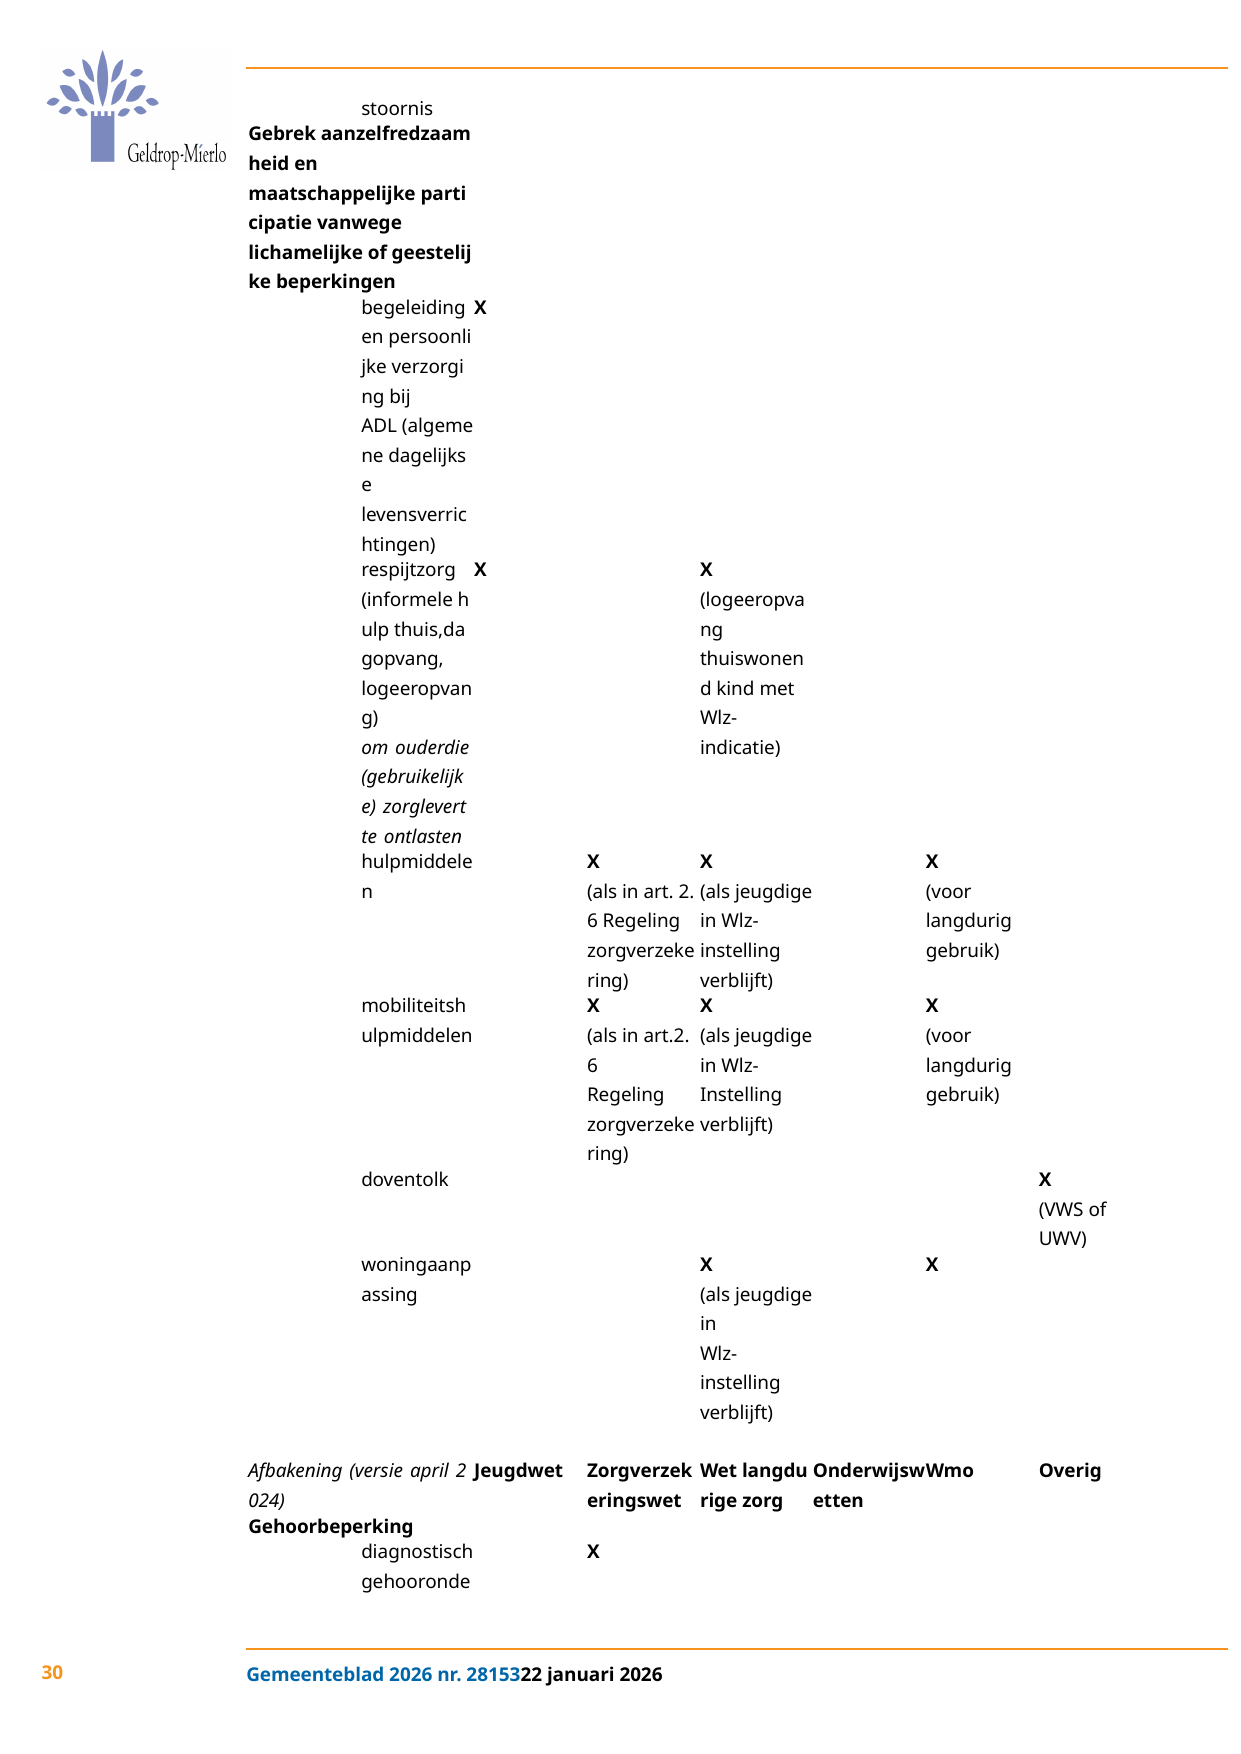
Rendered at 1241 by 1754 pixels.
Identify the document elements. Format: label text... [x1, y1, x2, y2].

table_cell [926, 95, 1038, 121]
table_cell [474, 993, 587, 1166]
table_cell [813, 993, 926, 1166]
table_header Overig [1039, 1458, 1152, 1513]
table_cell woningaanpassing [361, 1251, 474, 1425]
table_cell [700, 1166, 813, 1251]
table_cell [474, 1166, 587, 1251]
table_cell [587, 1251, 700, 1425]
table_cell [587, 95, 700, 121]
table_cell [926, 294, 1038, 557]
table_cell [1039, 294, 1152, 557]
table_cell X [474, 294, 587, 557]
table_cell [926, 121, 1038, 294]
table_cell mobiliteitshulpmiddelen [361, 993, 474, 1166]
table_cell X (als in art.2.6 Regeling zorgverzekering) [587, 993, 700, 1166]
table_cell [926, 1166, 1038, 1251]
table_cell X [587, 1539, 700, 1594]
table_cell [926, 557, 1038, 848]
table_cell [587, 557, 700, 848]
table_cell X (als in art. 2.6 Regeling zorgverzekering) [587, 849, 700, 993]
table_cell [587, 1513, 700, 1539]
table_cell [813, 557, 926, 848]
table_cell [1039, 1251, 1152, 1425]
table_cell [248, 1539, 361, 1594]
table_cell [700, 1539, 813, 1594]
table_cell [700, 95, 813, 121]
table_cell [813, 1251, 926, 1425]
table_cell [700, 294, 813, 557]
table_cell [587, 121, 700, 294]
table_cell [1039, 849, 1152, 993]
table_cell [587, 294, 700, 557]
table_header Zorgverzekeringswet [587, 1458, 700, 1513]
table_header Onderwijswetten [813, 1458, 926, 1513]
table_cell [248, 95, 361, 121]
table_cell X (als jeugdige in Wlz- Instelling verblijft) [700, 993, 813, 1166]
table_cell [926, 1539, 1038, 1594]
table_cell X [474, 557, 587, 848]
table_cell stoornis [361, 95, 474, 121]
table_cell [700, 1513, 813, 1539]
table_cell begeleiding en persoonlijke verzorging bij ADL (algemene dagelijkse levensverrichtingen) [361, 294, 474, 557]
table_cell [813, 849, 926, 993]
table_cell [587, 1166, 700, 1251]
table_cell [474, 1251, 587, 1425]
table_cell X [926, 1251, 1038, 1425]
table_cell [813, 1166, 926, 1251]
table_cell [700, 121, 813, 294]
table_cell X (als jeugdige in Wlz-instelling verblijft) [700, 1251, 813, 1425]
table_cell X (voor langdurig gebruik) [926, 993, 1038, 1166]
table_cell [474, 1513, 587, 1539]
table_cell [1039, 121, 1152, 294]
table_header Wmo [926, 1458, 1038, 1513]
table_header Wet langdurige zorg [700, 1458, 813, 1513]
table_cell [813, 1539, 926, 1594]
table_cell [926, 1513, 1038, 1539]
table_cell [474, 849, 587, 993]
table_cell Gebrek aanzelfredzaamheid en maatschappelijke participatie vanwege lichamelijke of geestelijke beperkingen [248, 121, 474, 294]
table_cell X (voor langdurig gebruik) [926, 849, 1038, 993]
table_cell [1039, 557, 1152, 848]
table_cell [1039, 1539, 1152, 1594]
table_cell [813, 121, 926, 294]
table_cell [813, 294, 926, 557]
table_cell X (VWS of UWV) [1039, 1166, 1152, 1251]
picture [41, 47, 231, 172]
table_header Afbakening (versie april 2024) [248, 1458, 474, 1513]
table_cell [813, 95, 926, 121]
table_cell [474, 95, 587, 121]
table_cell doventolk [361, 1166, 474, 1251]
table_cell hulpmiddelen [361, 849, 474, 993]
table_cell X (als jeugdige in Wlz- instelling verblijft) [700, 849, 813, 993]
table_cell X (logeeropvang thuiswonend kind met Wlz-indicatie) [700, 557, 813, 848]
table_cell [1039, 993, 1152, 1166]
table_cell Gehoorbeperking [248, 1513, 474, 1539]
table_cell [1039, 1513, 1152, 1539]
table_cell [248, 294, 361, 1425]
table_cell [474, 121, 587, 294]
table_cell [1039, 95, 1152, 121]
table_cell respijtzorg (informele hulp thuis,dagopvang, logeeropvang) om ouderdie (gebruikelijke) zorglevert te ontlasten [361, 557, 474, 848]
table_cell [813, 1513, 926, 1539]
table_header Jeugdwet [474, 1458, 587, 1513]
table_cell [474, 1539, 587, 1594]
table_cell diagnostisch gehooronde [361, 1539, 474, 1594]
